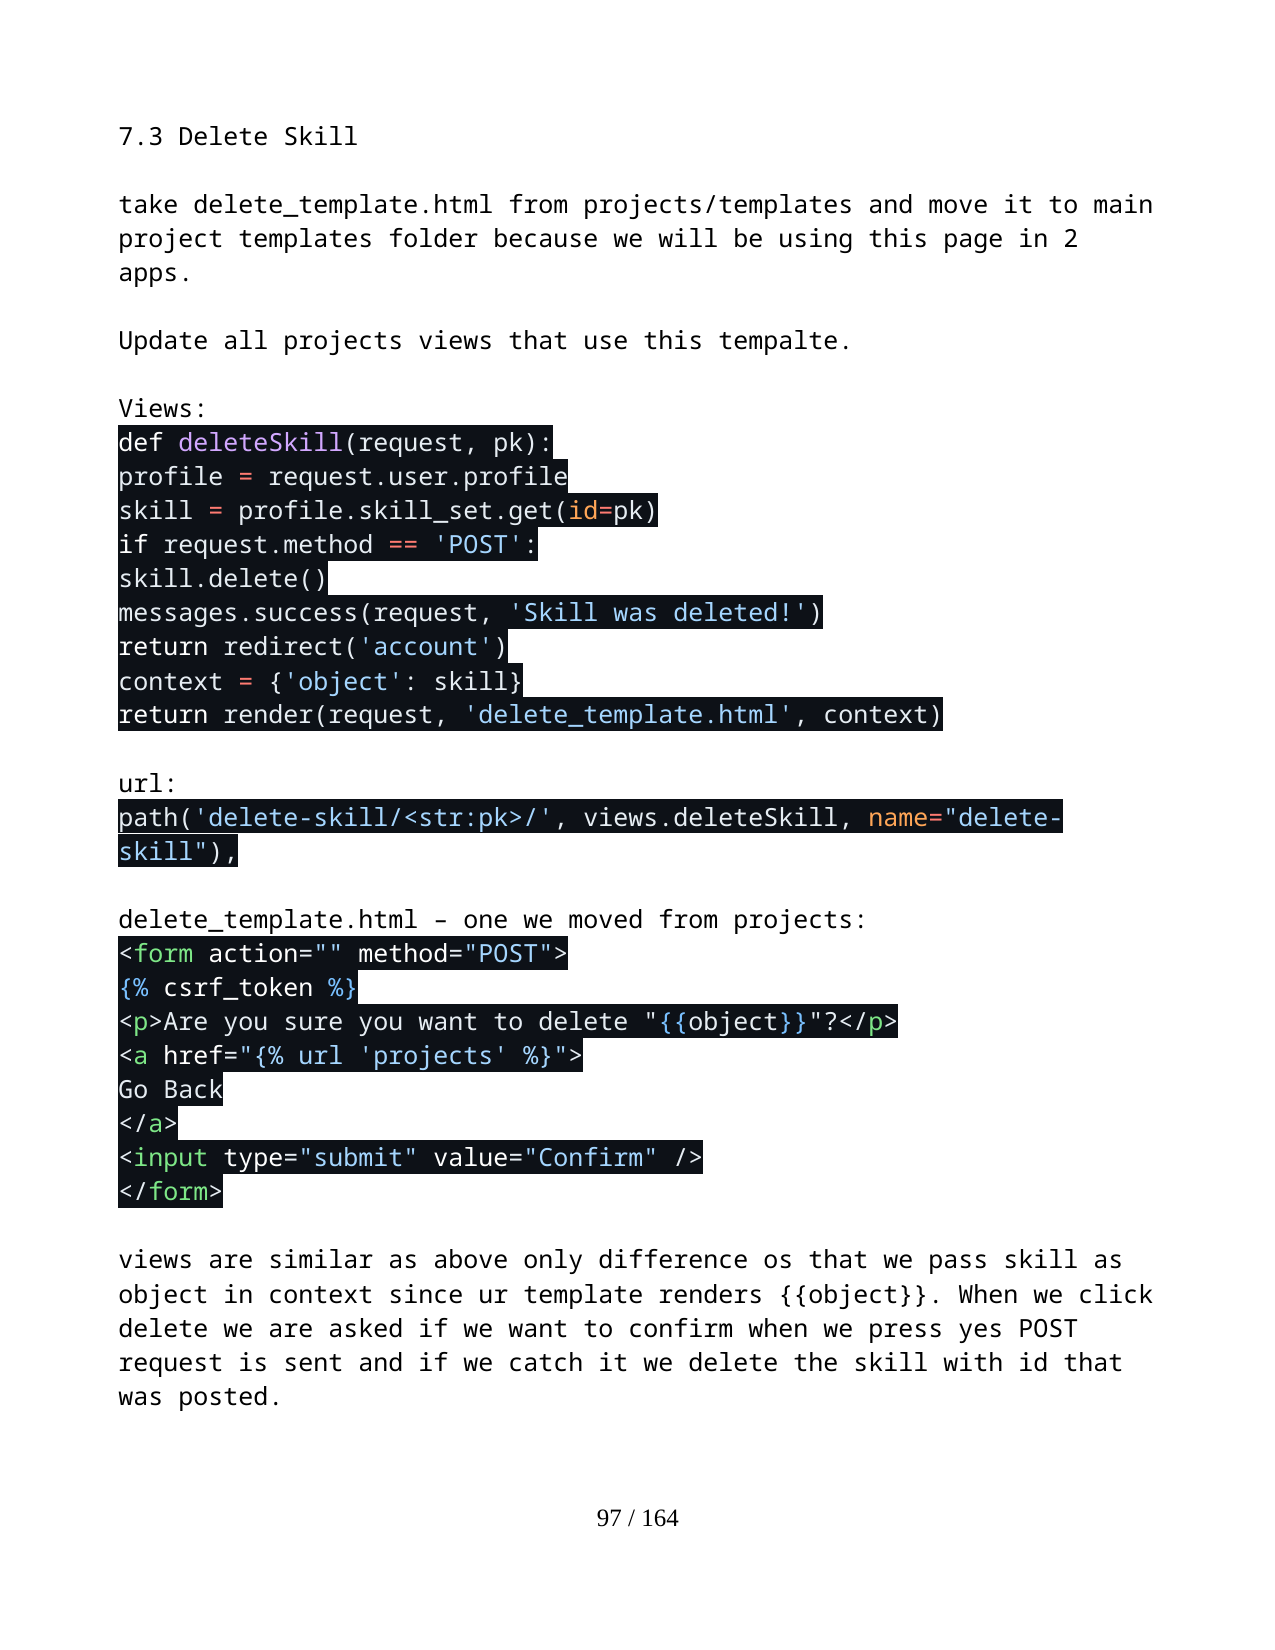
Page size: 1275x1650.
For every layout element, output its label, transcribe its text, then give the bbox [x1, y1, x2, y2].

text path('delete-skill/<str:pk>/', views.deleteSkill, name="delete-skill"), [118, 799, 1157, 867]
text Go Back [118, 1072, 1157, 1106]
text def deleteSkill(request, pk): [118, 425, 1157, 459]
text return render(request, 'delete_template.html', context) [118, 697, 1157, 731]
text <form action="" method="POST"> [118, 936, 1157, 970]
text <p>Are you sure you want to delete "{{object}}"?</p> [118, 1004, 1157, 1038]
text <a href="{% url 'projects' %}"> [118, 1038, 1157, 1072]
text <input type="submit" value="Confirm" /> [118, 1140, 1157, 1174]
text </a> [118, 1106, 1157, 1140]
text views are similar as above only difference os that we pass skill as object in context since ur template renders {{object}}. When we click delete we are asked if we want to confirm when we press yes POST request is sent and if we catch it we delete the skill with id that was posted. [118, 1208, 1157, 1412]
text delete_template.html – one we moved from projects: [118, 902, 1157, 936]
text take delete_template.html from projects/templates and move it to main project templates folder because we will be using this page in 2 apps. [118, 186, 1157, 288]
text {% csrf_token %} [118, 970, 1157, 1004]
text Update all projects views that use this tempalte. [118, 322, 1157, 357]
text url: [118, 765, 1157, 799]
text Views: [118, 391, 1157, 425]
text skill.delete() [118, 561, 1157, 595]
text </form> [118, 1174, 1157, 1208]
text return redirect('account') [118, 629, 1157, 663]
text context = {'object': skill} [118, 663, 1157, 697]
text profile = request.user.profile [118, 459, 1157, 493]
text messages.success(request, 'Skill was deleted!') [118, 595, 1157, 629]
text 7.3 Delete Skill [118, 118, 1157, 152]
text if request.method == 'POST': [118, 527, 1157, 561]
text skill = profile.skill_set.get(id=pk) [118, 493, 1157, 527]
